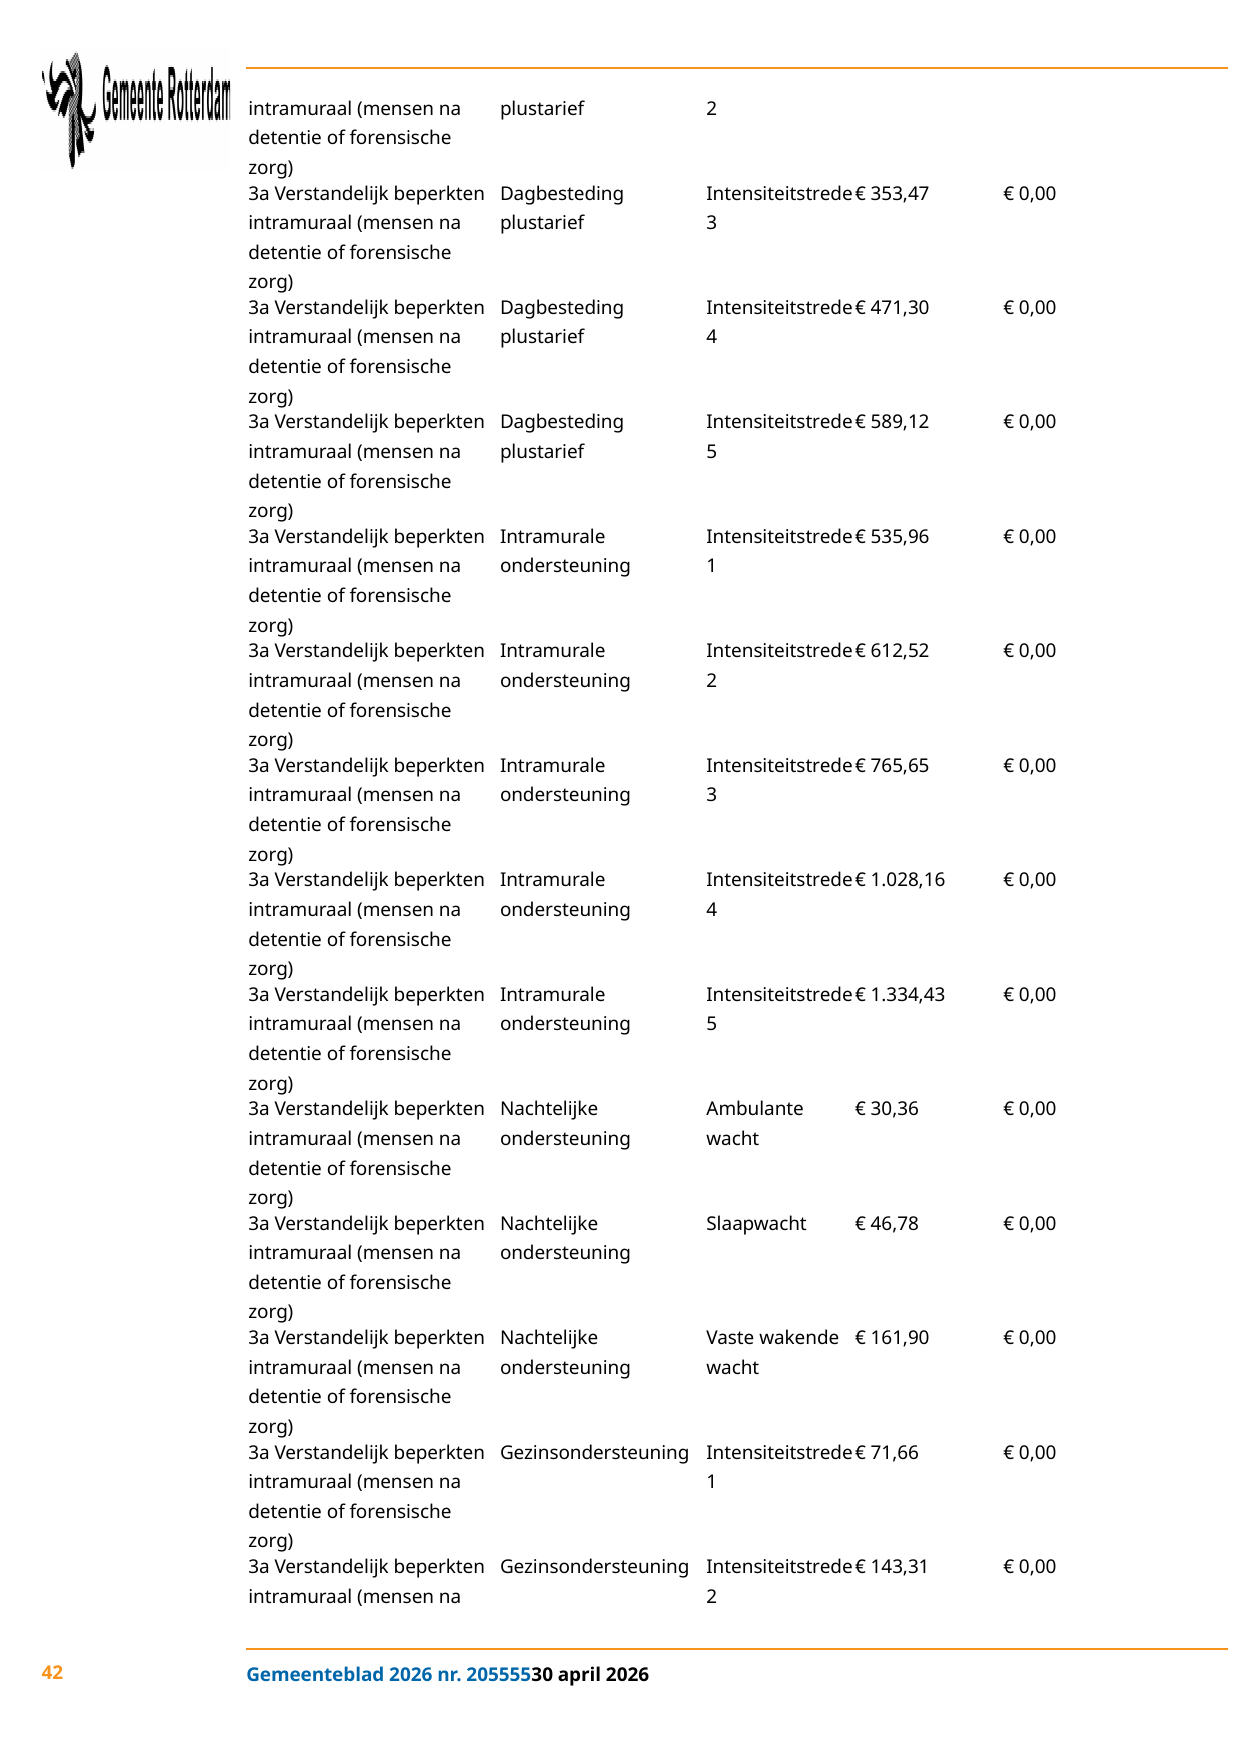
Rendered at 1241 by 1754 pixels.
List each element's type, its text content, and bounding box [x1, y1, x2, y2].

table_cell € 0,00 [1003, 752, 1152, 867]
table_cell € 143,31 [855, 1554, 1003, 1609]
table_cell € 161,90 [855, 1325, 1003, 1439]
table_cell Intensiteitstrede 2 [706, 638, 855, 752]
table_cell € 46,78 [855, 1210, 1003, 1324]
table_cell Dagbesteding plustarief [500, 409, 706, 523]
table_cell Intramurale ondersteuning [500, 752, 706, 867]
table_cell € 1.028,16 [855, 867, 1003, 981]
table_cell 2 [706, 95, 855, 180]
table_cell € 0,00 [1003, 523, 1152, 638]
table_cell Intramurale ondersteuning [500, 523, 706, 638]
table_cell € 589,12 [855, 409, 1003, 523]
table_cell € 0,00 [1003, 867, 1152, 981]
table_cell € 535,96 [855, 523, 1003, 638]
table_cell 3a Verstandelijk beperkten intramuraal (mensen na detentie of forensische zorg) [248, 1210, 500, 1324]
table_cell € 0,00 [1003, 1210, 1152, 1324]
picture [41, 47, 231, 172]
table_cell Dagbesteding plustarief [500, 294, 706, 409]
table_cell Dagbesteding plustarief [500, 180, 706, 294]
table_cell € 471,30 [855, 294, 1003, 409]
table_cell € 353,47 [855, 180, 1003, 294]
table_cell [855, 95, 1003, 180]
table_cell [1003, 95, 1152, 180]
table_cell 3a Verstandelijk beperkten intramuraal (mensen na detentie of forensische zorg) [248, 409, 500, 523]
table_cell Nachtelijke ondersteuning [500, 1096, 706, 1210]
table_cell € 0,00 [1003, 180, 1152, 294]
table_cell Intensiteitstrede 5 [706, 409, 855, 523]
table_cell 3a Verstandelijk beperkten intramuraal (mensen na detentie of forensische zorg) [248, 1439, 500, 1553]
table_cell 3a Verstandelijk beperkten intramuraal (mensen na detentie of forensische zorg) [248, 752, 500, 867]
table_cell plustarief [500, 95, 706, 180]
table_cell 3a Verstandelijk beperkten intramuraal (mensen na detentie of forensische zorg) [248, 523, 500, 638]
table_cell Intensiteitstrede 5 [706, 981, 855, 1096]
table_cell 3a Verstandelijk beperkten intramuraal (mensen na detentie of forensische zorg) [248, 638, 500, 752]
table_cell Nachtelijke ondersteuning [500, 1210, 706, 1324]
table_cell € 71,66 [855, 1439, 1003, 1553]
table_cell € 0,00 [1003, 409, 1152, 523]
table_cell € 30,36 [855, 1096, 1003, 1210]
table_cell € 1.334,43 [855, 981, 1003, 1096]
table_cell € 0,00 [1003, 1096, 1152, 1210]
table_cell Intramurale ondersteuning [500, 981, 706, 1096]
table_cell Intramurale ondersteuning [500, 638, 706, 752]
table_cell Slaapwacht [706, 1210, 855, 1324]
table_cell Intensiteitstrede 3 [706, 752, 855, 867]
table_cell € 0,00 [1003, 294, 1152, 409]
table_cell € 0,00 [1003, 1439, 1152, 1553]
table_cell Gezinsondersteuning [500, 1554, 706, 1609]
table_cell 3a Verstandelijk beperkten intramuraal (mensen na detentie of forensische zorg) [248, 294, 500, 409]
table_cell 3a Verstandelijk beperkten intramuraal (mensen na detentie of forensische zorg) [248, 981, 500, 1096]
table_cell € 0,00 [1003, 638, 1152, 752]
table_cell Intensiteitstrede 4 [706, 294, 855, 409]
table_cell 3a Verstandelijk beperkten intramuraal (mensen na detentie of forensische zorg) [248, 867, 500, 981]
table_cell intramuraal (mensen na detentie of forensische zorg) [248, 95, 500, 180]
table_cell 3a Verstandelijk beperkten intramuraal (mensen na [248, 1554, 500, 1609]
table_cell 3a Verstandelijk beperkten intramuraal (mensen na detentie of forensische zorg) [248, 1096, 500, 1210]
table_cell Intensiteitstrede 2 [706, 1554, 855, 1609]
table_cell 3a Verstandelijk beperkten intramuraal (mensen na detentie of forensische zorg) [248, 1325, 500, 1439]
table_cell € 0,00 [1003, 1325, 1152, 1439]
table_cell Gezinsondersteuning [500, 1439, 706, 1553]
table_cell Intensiteitstrede 3 [706, 180, 855, 294]
table_cell Intensiteitstrede 4 [706, 867, 855, 981]
table_cell Nachtelijke ondersteuning [500, 1325, 706, 1439]
table_cell Intramurale ondersteuning [500, 867, 706, 981]
table_cell € 0,00 [1003, 1554, 1152, 1609]
table_cell Vaste wakende wacht [706, 1325, 855, 1439]
table_cell € 765,65 [855, 752, 1003, 867]
table_cell Ambulante wacht [706, 1096, 855, 1210]
table_cell € 0,00 [1003, 981, 1152, 1096]
table_cell 3a Verstandelijk beperkten intramuraal (mensen na detentie of forensische zorg) [248, 180, 500, 294]
table_cell € 612,52 [855, 638, 1003, 752]
table_cell Intensiteitstrede 1 [706, 1439, 855, 1553]
table_cell Intensiteitstrede 1 [706, 523, 855, 638]
